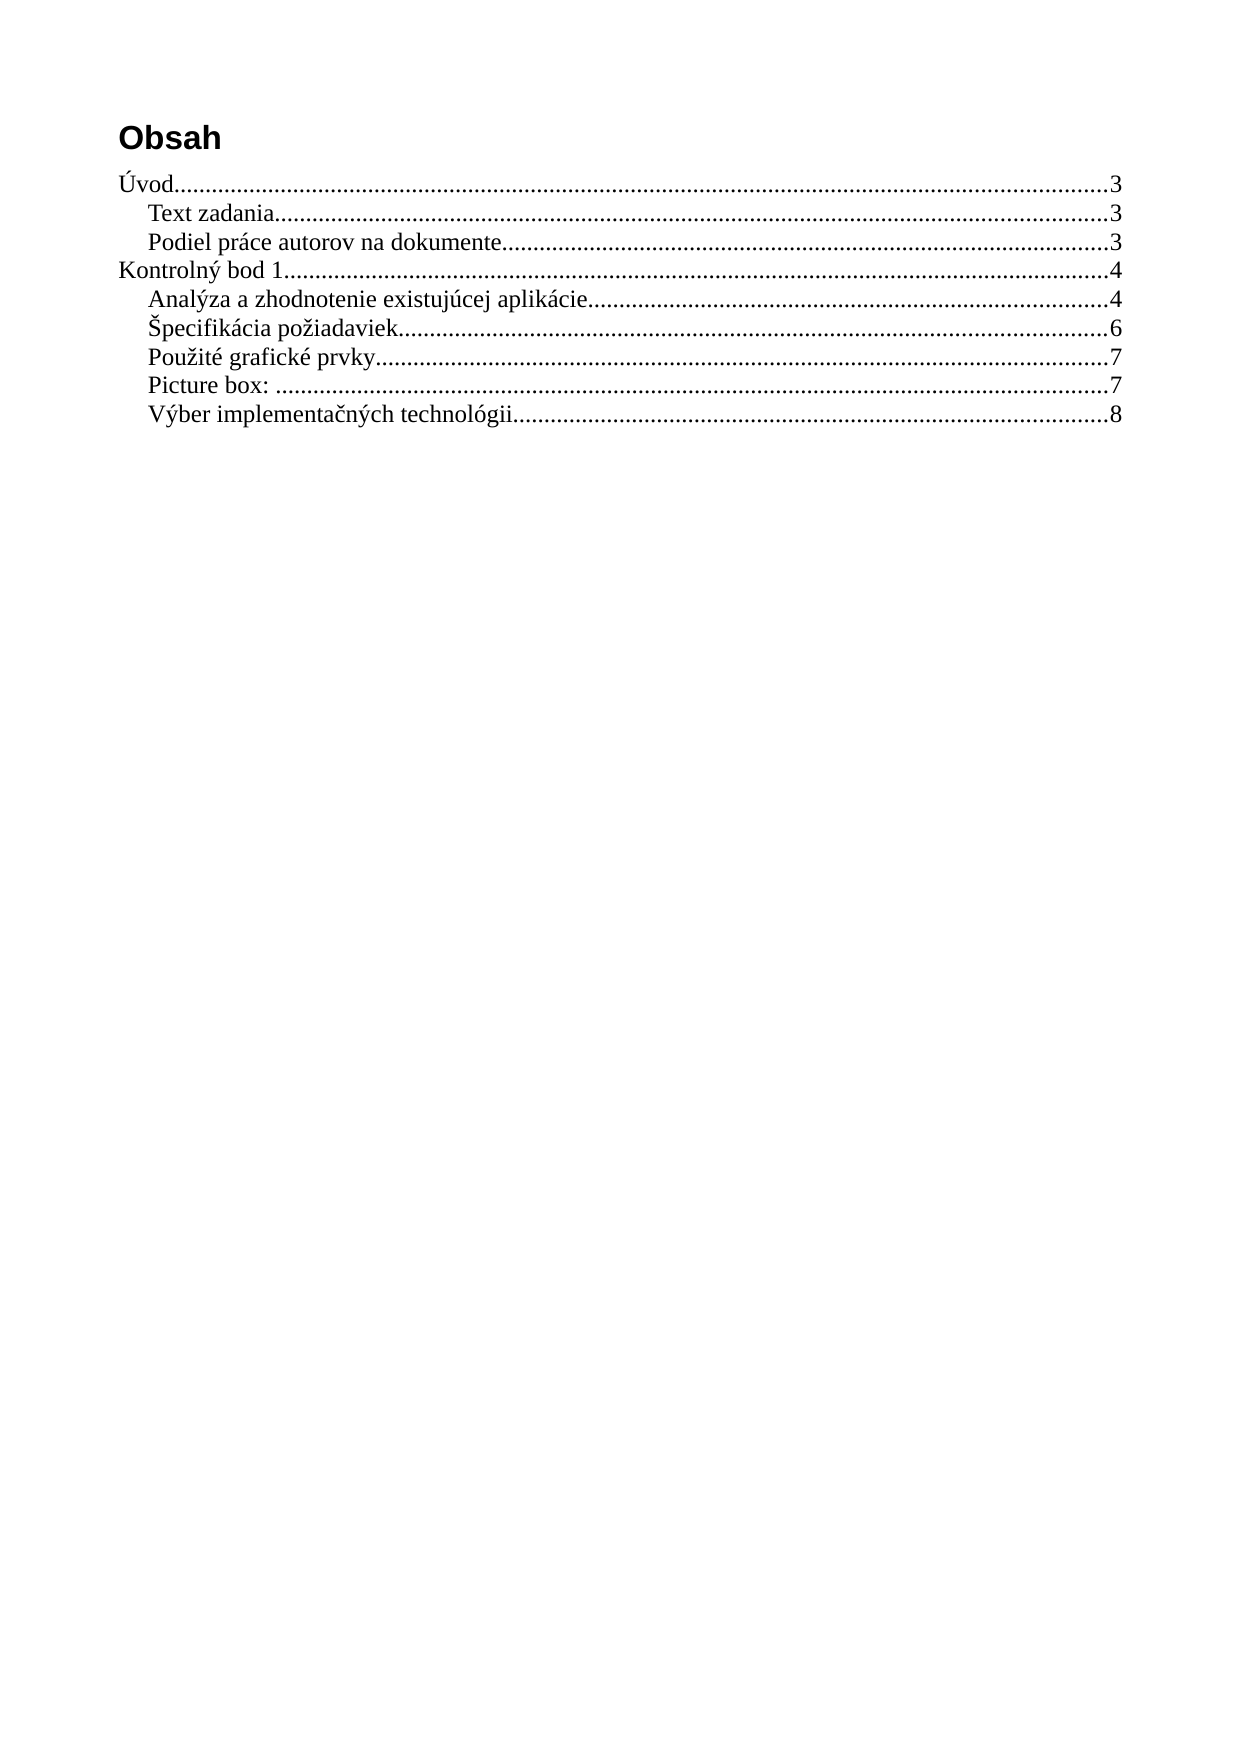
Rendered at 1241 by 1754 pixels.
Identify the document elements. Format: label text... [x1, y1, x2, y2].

text Podiel práce autorov na dokumente 3 [148, 227, 1122, 255]
subtitle Obsah [118, 118, 1122, 157]
text Úvod 3 [118, 169, 1122, 198]
text Kontrolný bod 1 4 [118, 255, 1122, 284]
text Výber implementačných technológii 8 [148, 399, 1122, 428]
text Analýza a zhodnotenie existujúcej aplikácie 4 [148, 284, 1122, 313]
text Špecifikácia požiadaviek 6 [148, 313, 1122, 342]
text Text zadania 3 [148, 198, 1122, 227]
text Použité grafické prvky 7 [148, 342, 1122, 370]
text Picture box: 7 [148, 370, 1122, 399]
